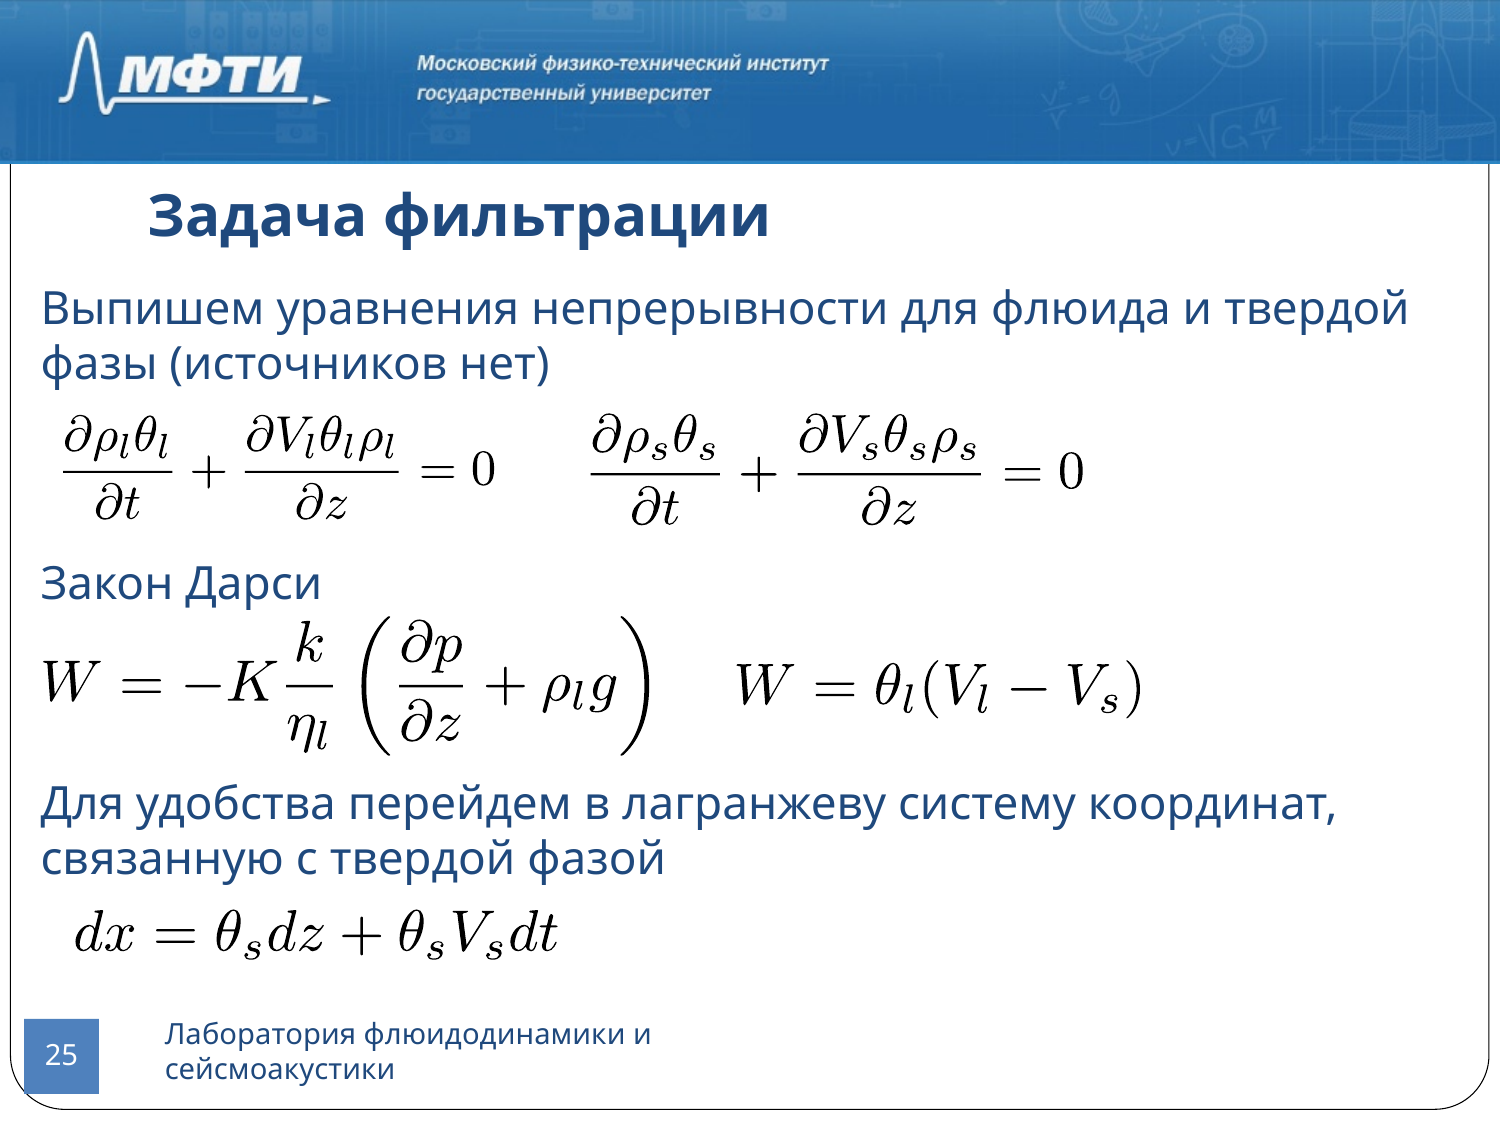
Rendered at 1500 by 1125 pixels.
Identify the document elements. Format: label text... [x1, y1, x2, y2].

text_box [24, 1018, 99, 1094]
picture [0, 0, 1500, 164]
text_box Лаборатория флюидодинамики и сейсмоакустики [150, 1012, 880, 1088]
text_box [733, 660, 1146, 719]
text_box [73, 909, 560, 960]
text_box [63, 414, 497, 520]
text_box Выпишем уравнения непрерывности для флюида и твердой фазы (источников нет) Закон Дарси Для удобства перейдем в лагранжеву систему координат, связанную с твердой фазой [25, 271, 1500, 981]
text_box [590, 413, 1085, 526]
text_box [39, 616, 662, 756]
text_box Задача фильтрации [147, 160, 1425, 265]
